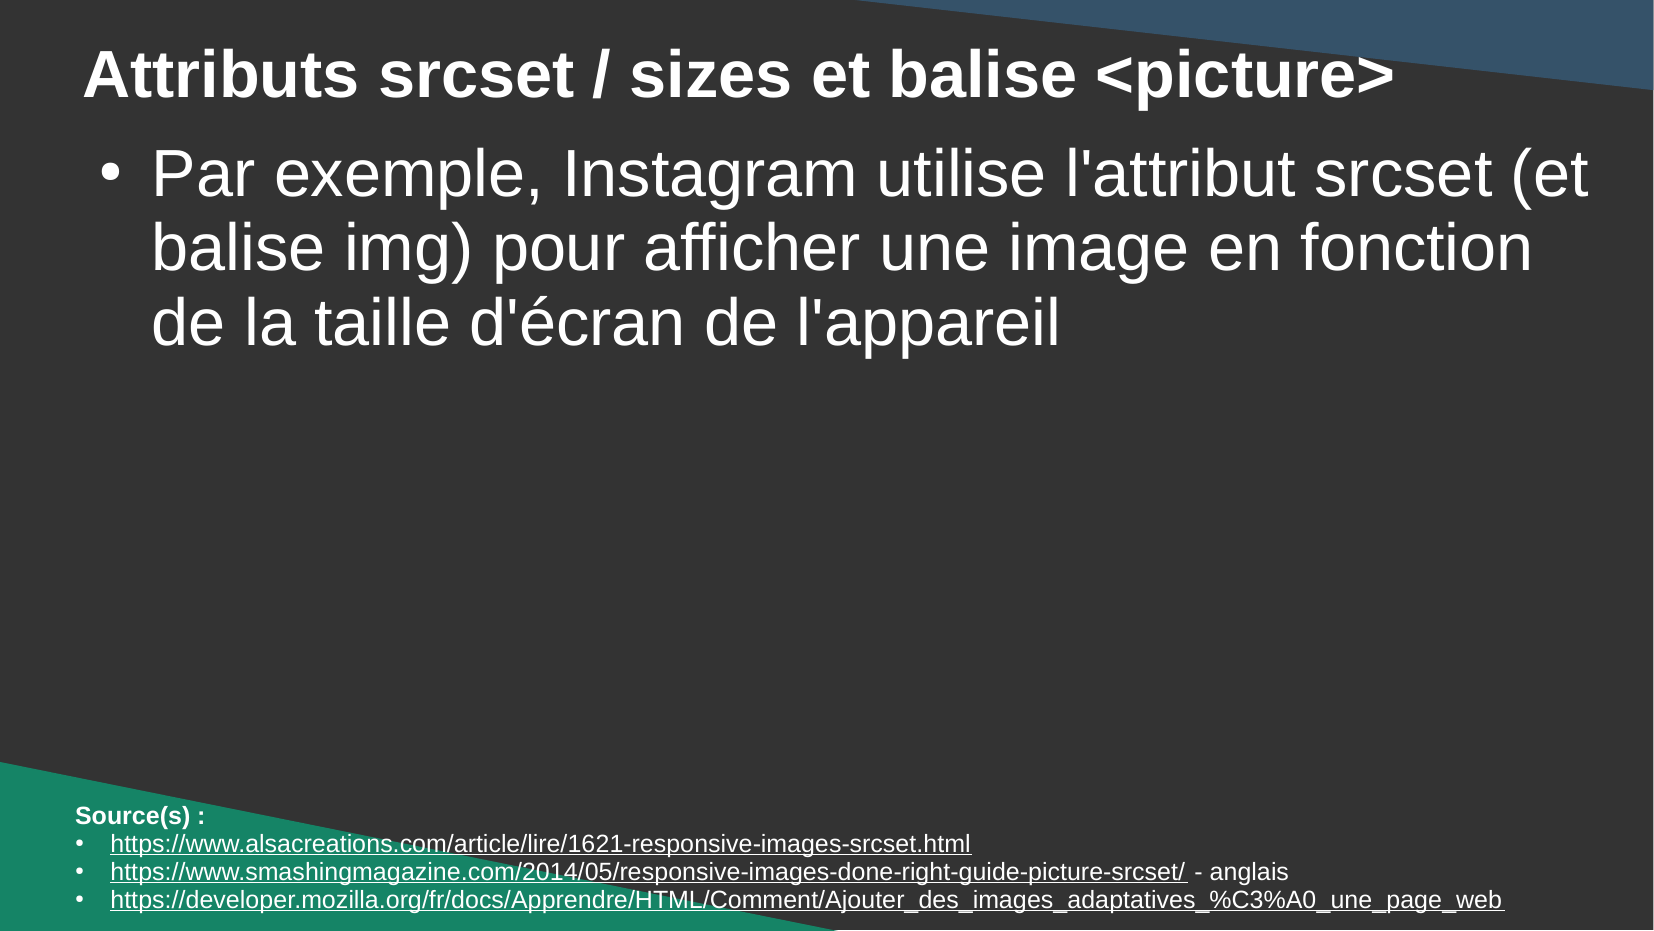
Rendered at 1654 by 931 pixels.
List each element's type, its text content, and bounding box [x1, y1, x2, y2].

text_box [855, 0, 1654, 91]
text_box [0, 761, 159, 931]
title Attributs srcset / sizes et balise <picture> [82, 37, 1571, 122]
text_box Source(s) : https://www.alsacreations.com/article/lire/1621-responsive-images-srcset.html https://www.smashingmagazine.com/2014/05/responsive-images-done-right-guide-picture-srcset/ - anglais https://developer.mozilla.org/fr/docs/Apprendre/HTML/Comment/Ajouter_des_images_adaptatives_%C3%A0_une_page_web [60, 794, 1546, 931]
list Par exemple, Instagram utilise l'attribut srcset (et balise img) pour afficher une image en fonction de la taille d'écran de l'appareil [80, 135, 1605, 367]
